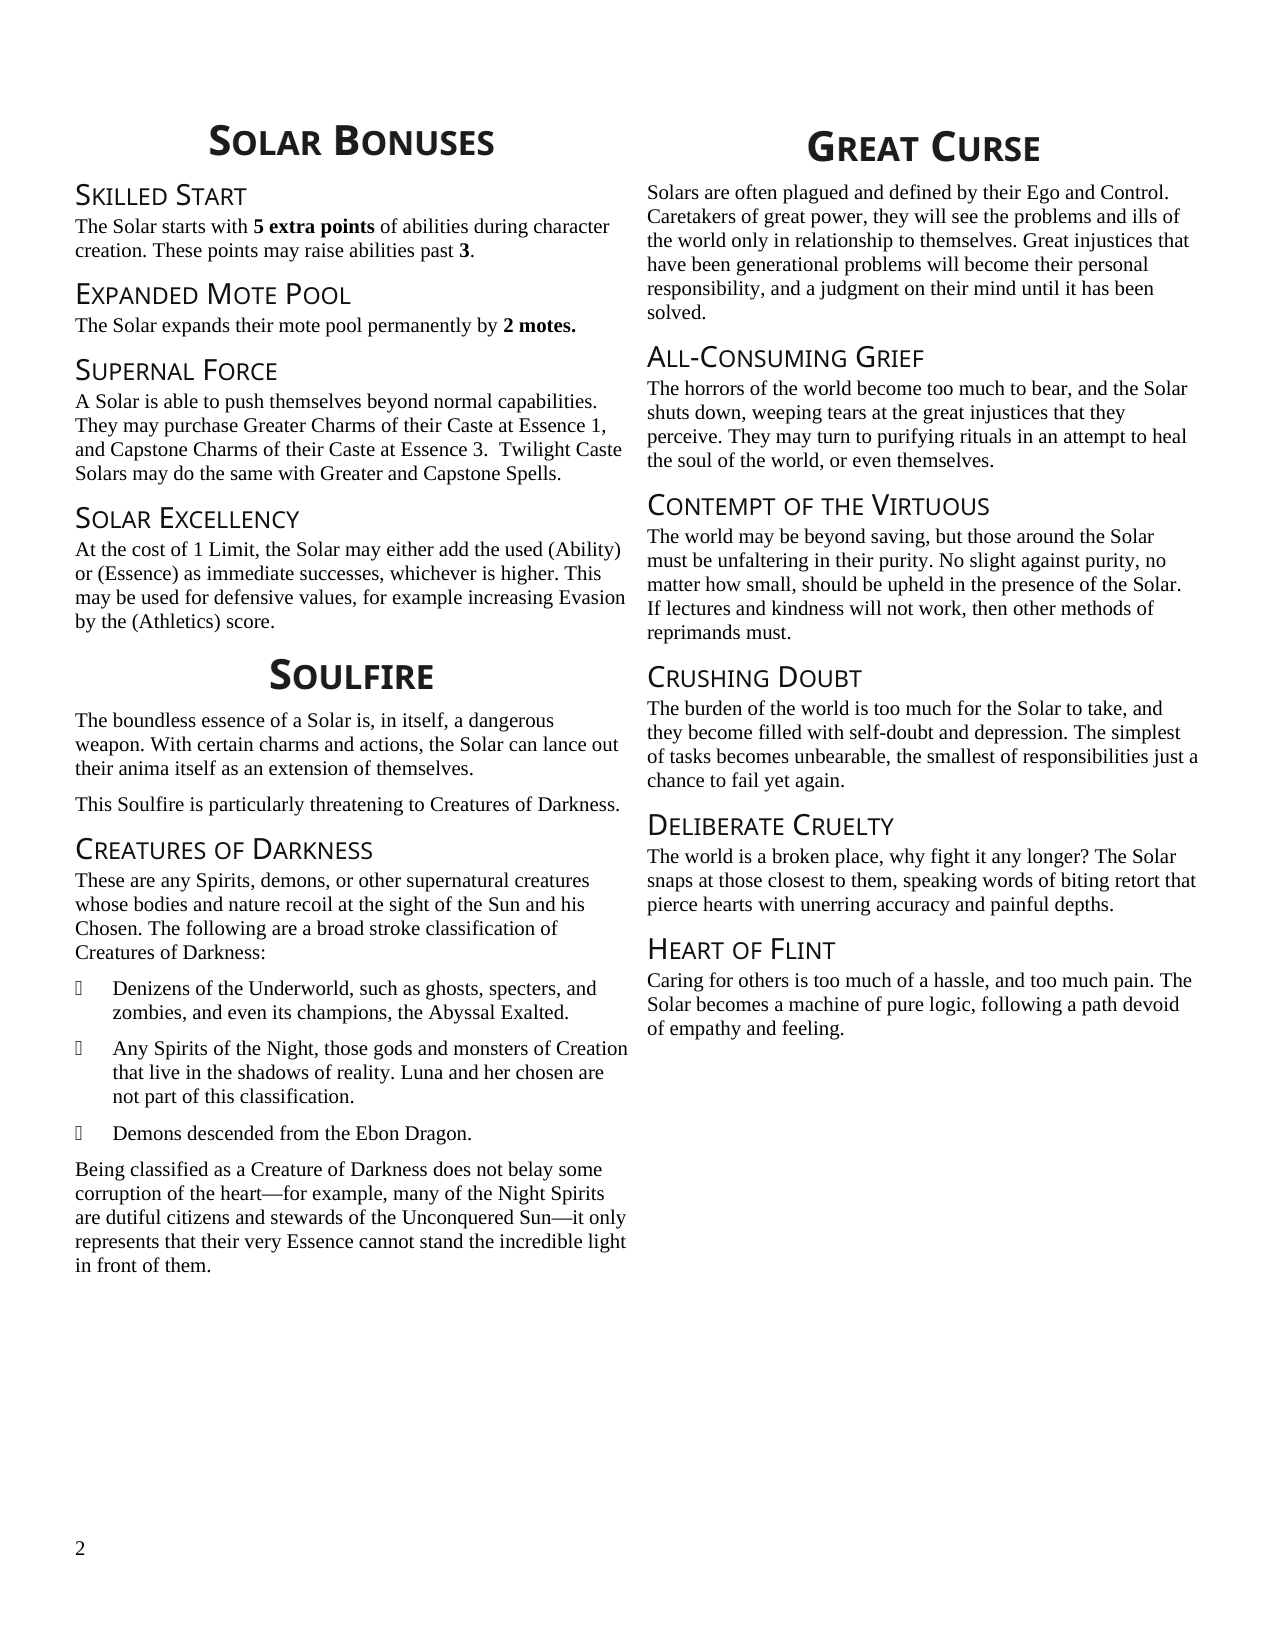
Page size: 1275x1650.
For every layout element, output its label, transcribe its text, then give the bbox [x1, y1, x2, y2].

subtitle Heart of Flint [647, 928, 1200, 968]
subtitle Deliberate Cruelty [647, 804, 1200, 844]
subtitle Creatures of Darkness [75, 828, 628, 868]
text Being classified as a Creature of Darkness does not belay some corruption of the heart—for example, many of the Night Spirits are dutiful citizens and stewards of the Unconquered Sun—it only represents that their very Essence cannot stand the incredible light in front of them. [75, 1156, 628, 1277]
text The world may be beyond saving, but those around the Solar must be unfaltering in their purity. No slight against purity, no matter how small, should be upheld in the presence of the Solar. If lectures and kindness will not work, then other methods of reprimands must. [647, 524, 1200, 644]
text The world is a broken place, why fight it any longer? The Solar snaps at those closest to them, speaking words of biting retort that pierce hearts with unerring accuracy and painful depths. [647, 844, 1200, 916]
text Solars are often plagued and defined by their Ego and Control. Caretakers of great power, they will see the problems and ills of the world only in relationship to themselves. Great injustices that have been generational problems will become their personal responsibility, and a judgment on their mind until it has been solved. [647, 180, 1200, 324]
subtitle Soulfire [75, 645, 628, 702]
subtitle Great Curse [647, 117, 1200, 174]
list Denizens of the Underworld, such as ghosts, specters, and zombies, and even its champions, the Abyssal Exalted. [75, 976, 628, 1024]
list Any Spirits of the Night, those gods and monsters of Creation that live in the shadows of reality. Luna and her chosen are not part of this classification. [75, 1036, 628, 1108]
list Demons descended from the Ebon Dragon. [75, 1120, 628, 1144]
text The Solar starts with 5 extra points of abilities during character creation. These points may raise abilities past 3. [75, 213, 628, 262]
subtitle Expanded Mote Pool [75, 274, 628, 313]
text The Solar expands their mote pool permanently by 2 motes. [75, 313, 628, 337]
subtitle Skilled Start [75, 174, 628, 213]
subtitle Contempt of the Virtuous [647, 484, 1200, 524]
text The boundless essence of a Solar is, in itself, a dangerous weapon. With certain charms and actions, the Solar can lance out their anima itself as an extension of themselves. [75, 708, 628, 780]
text A Solar is able to push themselves beyond normal capabilities. They may purchase Greater Charms of their Caste at Essence 1, and Capstone Charms of their Caste at Essence 3. Twilight Caste Solars may do the same with Greater and Capstone Spells. [75, 389, 628, 485]
text This Soulfire is particularly threatening to Creatures of Darkness. [75, 792, 628, 816]
text At the cost of 1 Limit, the Solar may either add the used (Ability) or (Essence) as immediate successes, whichever is higher. This may be used for defensive values, for example increasing Evasion by the (Athletics) score. [75, 537, 628, 633]
text The horrors of the world become too much to bear, and the Solar shuts down, weeping tears at the great injustices that they perceive. They may turn to purifying rituals in an attempt to heal the soul of the world, or even themselves. [647, 376, 1200, 472]
text Caring for others is too much of a hassle, and too much pain. The Solar becomes a machine of pure logic, following a path devoid of empathy and feeling. [647, 968, 1200, 1040]
text The burden of the world is too much for the Solar to take, and they become filled with self-doubt and depression. The simplest of tasks becomes unbearable, the smallest of responsibilities just a chance to fail yet again. [647, 696, 1200, 792]
subtitle Supernal Force [75, 349, 628, 389]
subtitle Solar Bonuses [75, 111, 628, 168]
subtitle All-Consuming Grief [647, 336, 1200, 376]
subtitle Crushing Doubt [647, 656, 1200, 696]
subtitle Solar Excellency [75, 497, 628, 537]
text These are any Spirits, demons, or other supernatural creatures whose bodies and nature recoil at the sight of the Sun and his Chosen. The following are a broad stroke classification of Creatures of Darkness: [75, 868, 628, 964]
